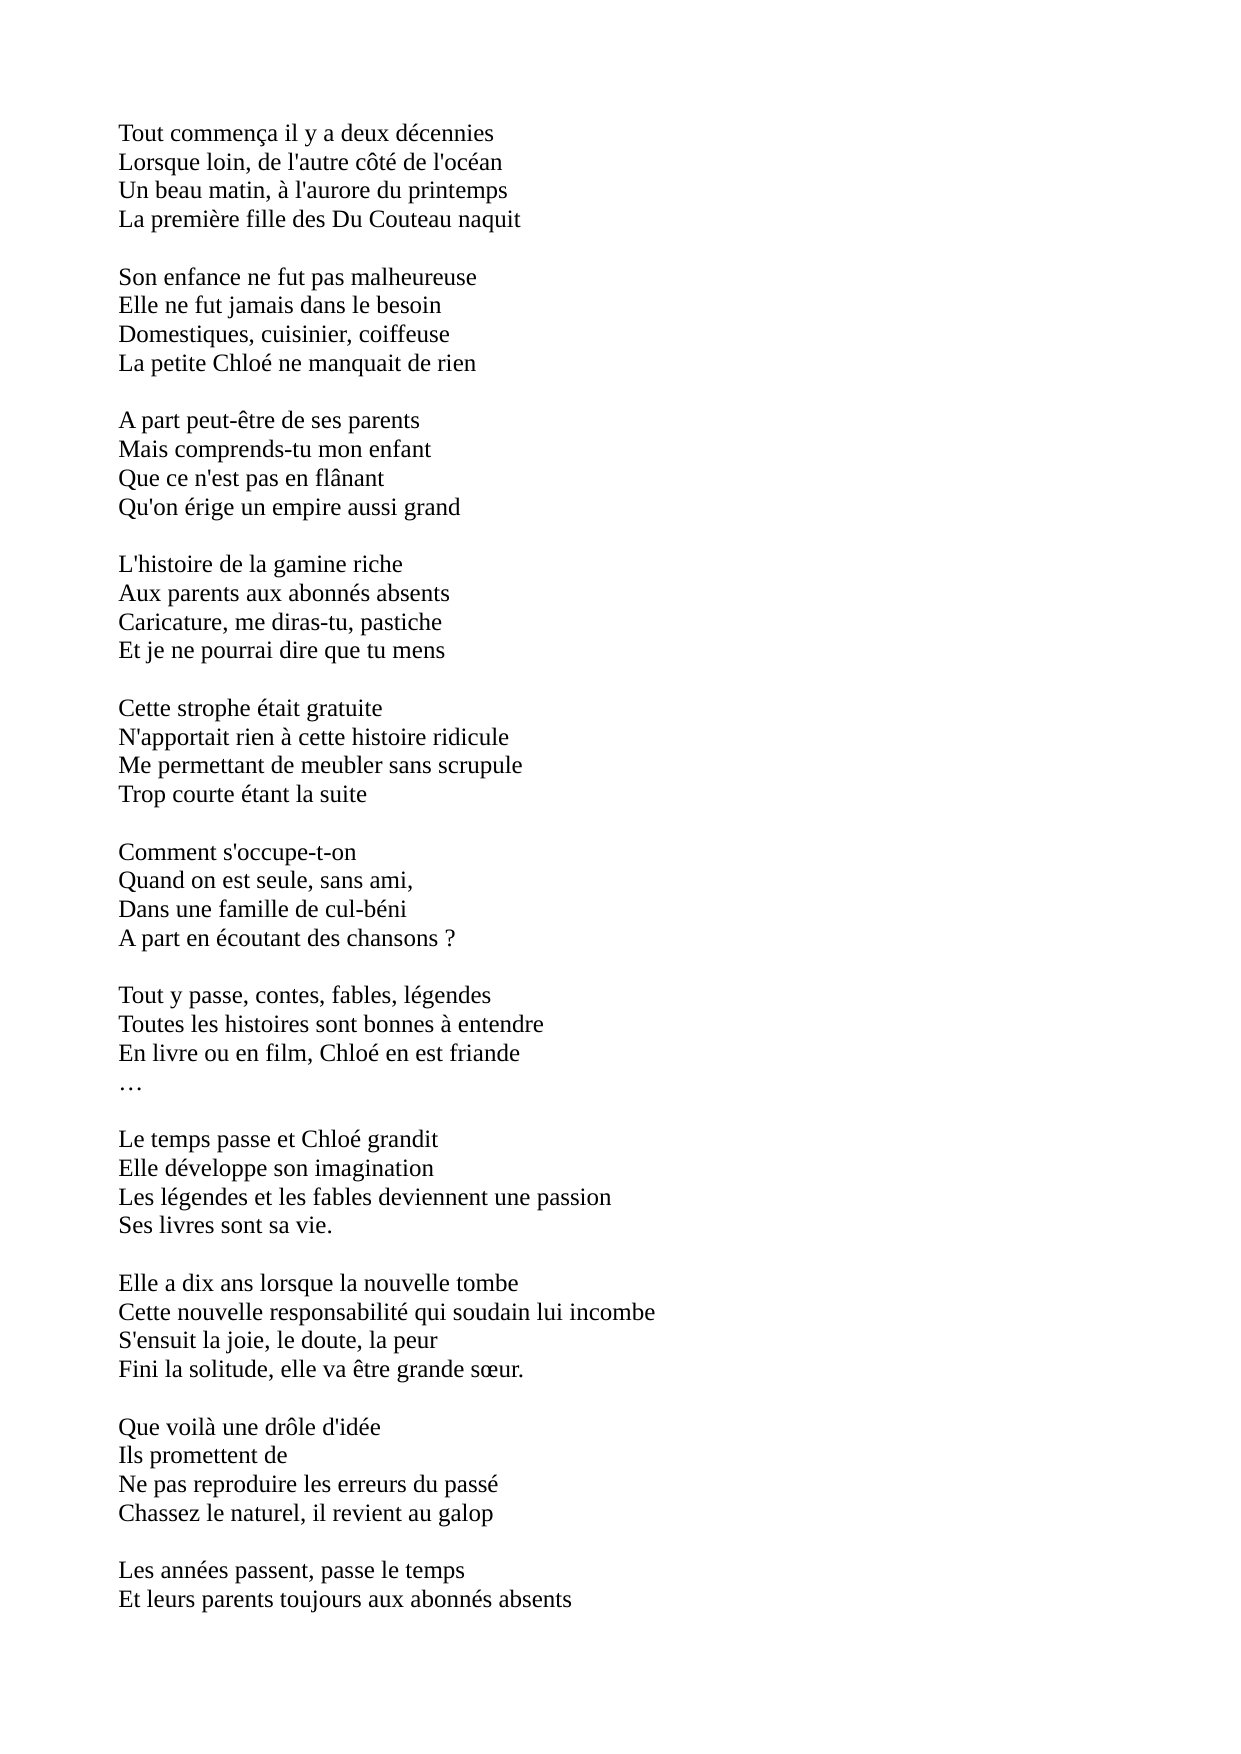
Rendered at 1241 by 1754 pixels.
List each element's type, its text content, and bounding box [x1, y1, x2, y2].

text Son enfance ne fut pas malheureuse [118, 262, 1122, 291]
text Trop courte étant la suite [118, 779, 1122, 808]
text Cette strophe était gratuite [118, 693, 1122, 722]
text Que ce n'est pas en flânant [118, 463, 1122, 492]
text Dans une famille de cul-béni [118, 894, 1122, 923]
text Tout commença il y a deux décennies [118, 118, 1122, 147]
text Elle développe son imagination [118, 1153, 1122, 1182]
text Aux parents aux abonnés absents [118, 578, 1122, 607]
text A part peut-être de ses parents [118, 406, 1122, 434]
text L'histoire de la gamine riche [118, 549, 1122, 578]
text … [118, 1067, 1122, 1096]
text Ils promettent de [118, 1441, 1122, 1469]
text En livre ou en film, Chloé en est friande [118, 1038, 1122, 1067]
text Chassez le naturel, il revient au galop [118, 1498, 1122, 1527]
text Caricature, me diras-tu, pastiche [118, 607, 1122, 636]
text Le temps passe et Chloé grandit [118, 1124, 1122, 1153]
text Les années passent, passe le temps [118, 1556, 1122, 1584]
text Cette nouvelle responsabilité qui soudain lui incombe [118, 1297, 1122, 1326]
text S'ensuit la joie, le doute, la peur [118, 1326, 1122, 1354]
text Lorsque loin, de l'autre côté de l'océan [118, 147, 1122, 176]
text Tout y passe, contes, fables, légendes [118, 981, 1122, 1009]
text Qu'on érige un empire aussi grand [118, 492, 1122, 521]
text Ne pas reproduire les erreurs du passé [118, 1469, 1122, 1498]
text Toutes les histoires sont bonnes à entendre [118, 1009, 1122, 1038]
text Un beau matin, à l'aurore du printemps [118, 176, 1122, 204]
text Les légendes et les fables deviennent une passion [118, 1182, 1122, 1211]
text La première fille des Du Couteau naquit [118, 204, 1122, 233]
text Me permettant de meubler sans scrupule [118, 751, 1122, 779]
text Et je ne pourrai dire que tu mens [118, 636, 1122, 664]
text N'apportait rien à cette histoire ridicule [118, 722, 1122, 751]
text Domestiques, cuisinier, coiffeuse [118, 319, 1122, 348]
text A part en écoutant des chansons ? [118, 923, 1122, 952]
text Elle a dix ans lorsque la nouvelle tombe [118, 1268, 1122, 1297]
text Et leurs parents toujours aux abonnés absents [118, 1584, 1122, 1613]
text Ses livres sont sa vie. [118, 1211, 1122, 1239]
text Fini la solitude, elle va être grande sœur. [118, 1354, 1122, 1383]
text La petite Chloé ne manquait de rien [118, 348, 1122, 377]
text Mais comprends-tu mon enfant [118, 434, 1122, 463]
text Que voilà une drôle d'idée [118, 1412, 1122, 1441]
text Elle ne fut jamais dans le besoin [118, 291, 1122, 319]
text Comment s'occupe-t-on [118, 837, 1122, 866]
text Quand on est seule, sans ami, [118, 866, 1122, 894]
